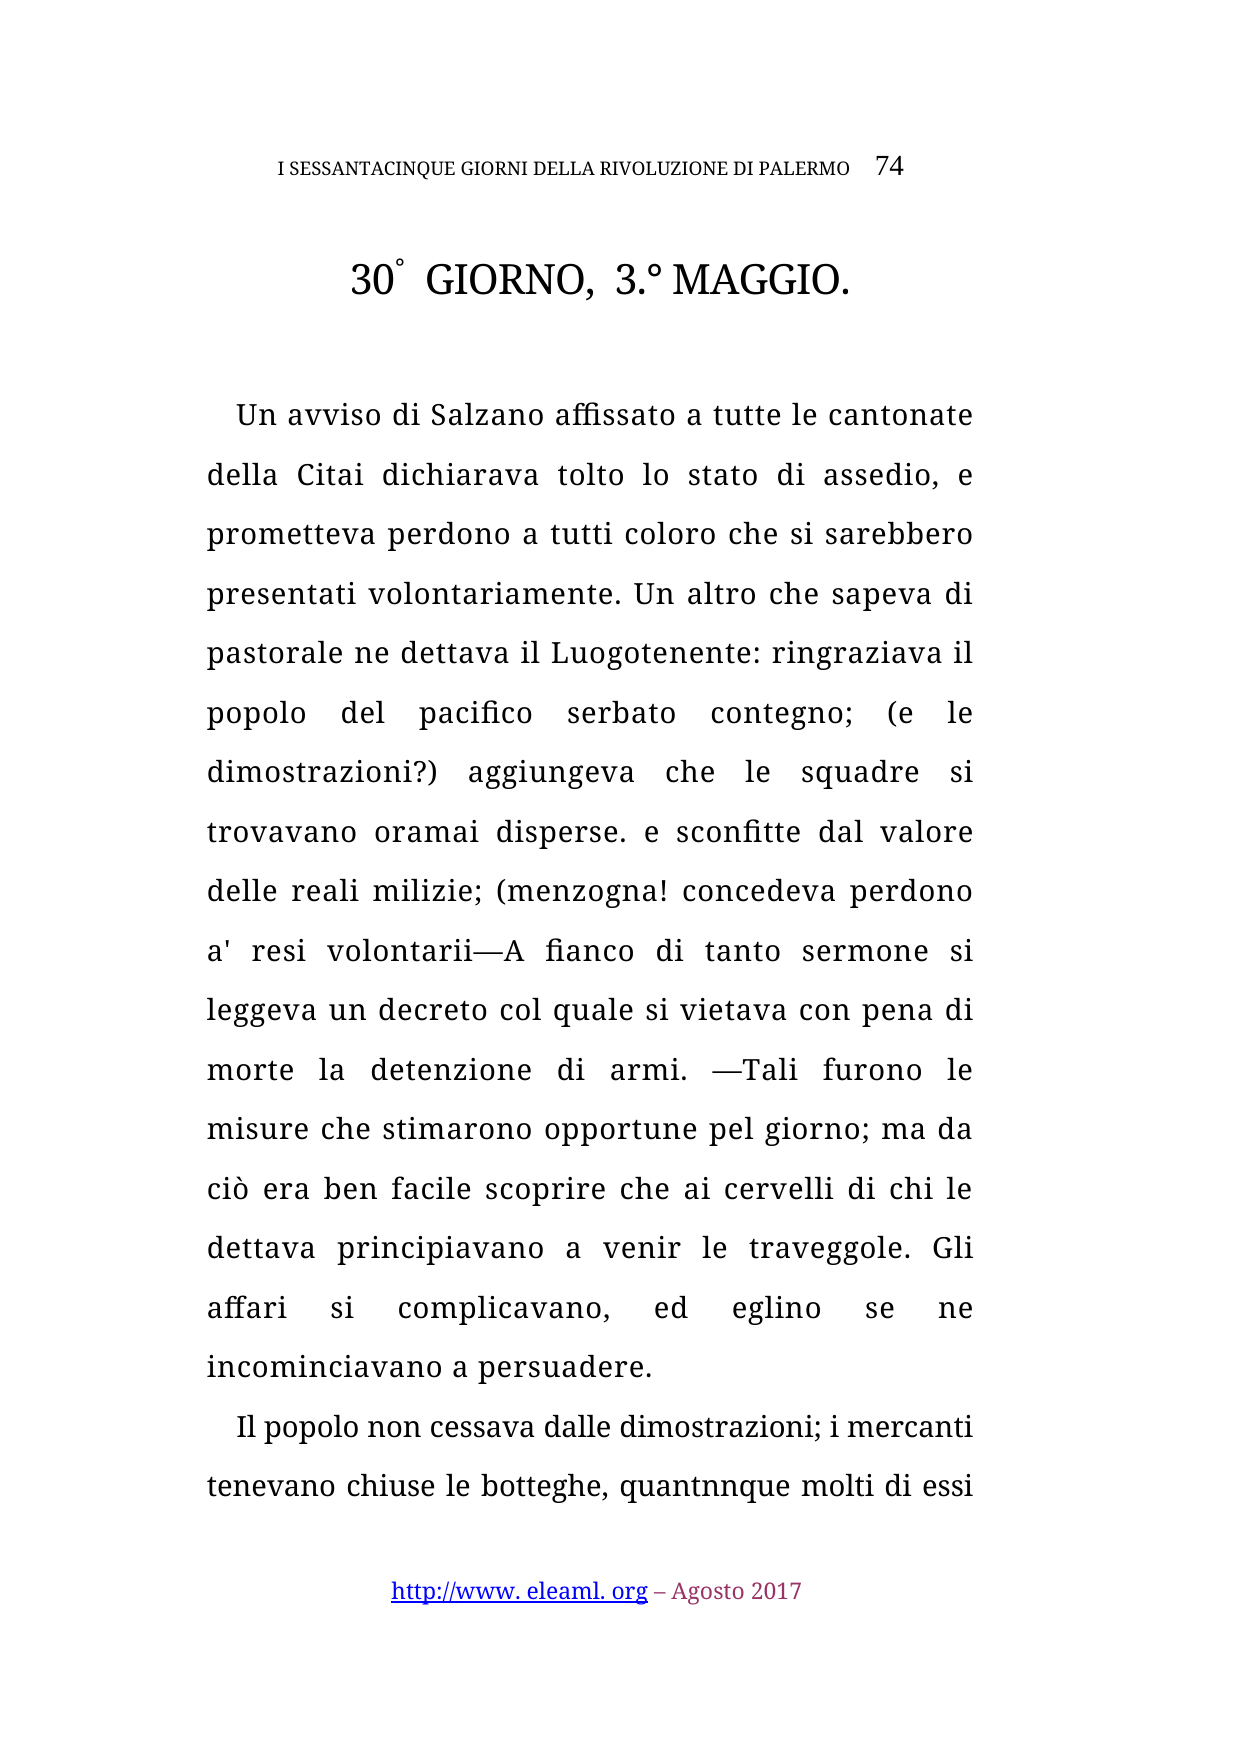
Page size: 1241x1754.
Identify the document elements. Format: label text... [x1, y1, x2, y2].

text 30° GIORNO, 3.° MAGGIO. [207, 250, 974, 307]
text Il popolo non cessava dalle dimostrazioni; i mercanti tenevano chiuse le botteghe, quantnnque molti di essi [207, 1406, 974, 1505]
text Un avviso di Salzano affissato a tutte le cantonate della Citai dichiarava tolto lo stato di assedio, e prometteva perdono a tutti coloro che si sarebbero presentati volontariamente. Un altro che sapeva di pastorale ne dettava il Luogotenente: ringraziava il popolo del pacifico serbato contegno; (e le dimostrazioni?) aggiungeva che le squadre si trovavano oramai disperse. e sconfitte dal valore delle reali milizie; (menzogna! concedeva perdono a' resi volontarii—A fianco di tanto sermone si leggeva un decreto col quale si vietava con pena di morte la detenzione di armi. —Tali furono le misure che stimarono opportune pel giorno; ma da ciò era ben facile scoprire che ai cervelli di chi le dettava principiavano a venir le traveggole. Gli affari si complicavano, ed eglino se ne incominciavano a persuadere. [207, 395, 974, 1386]
